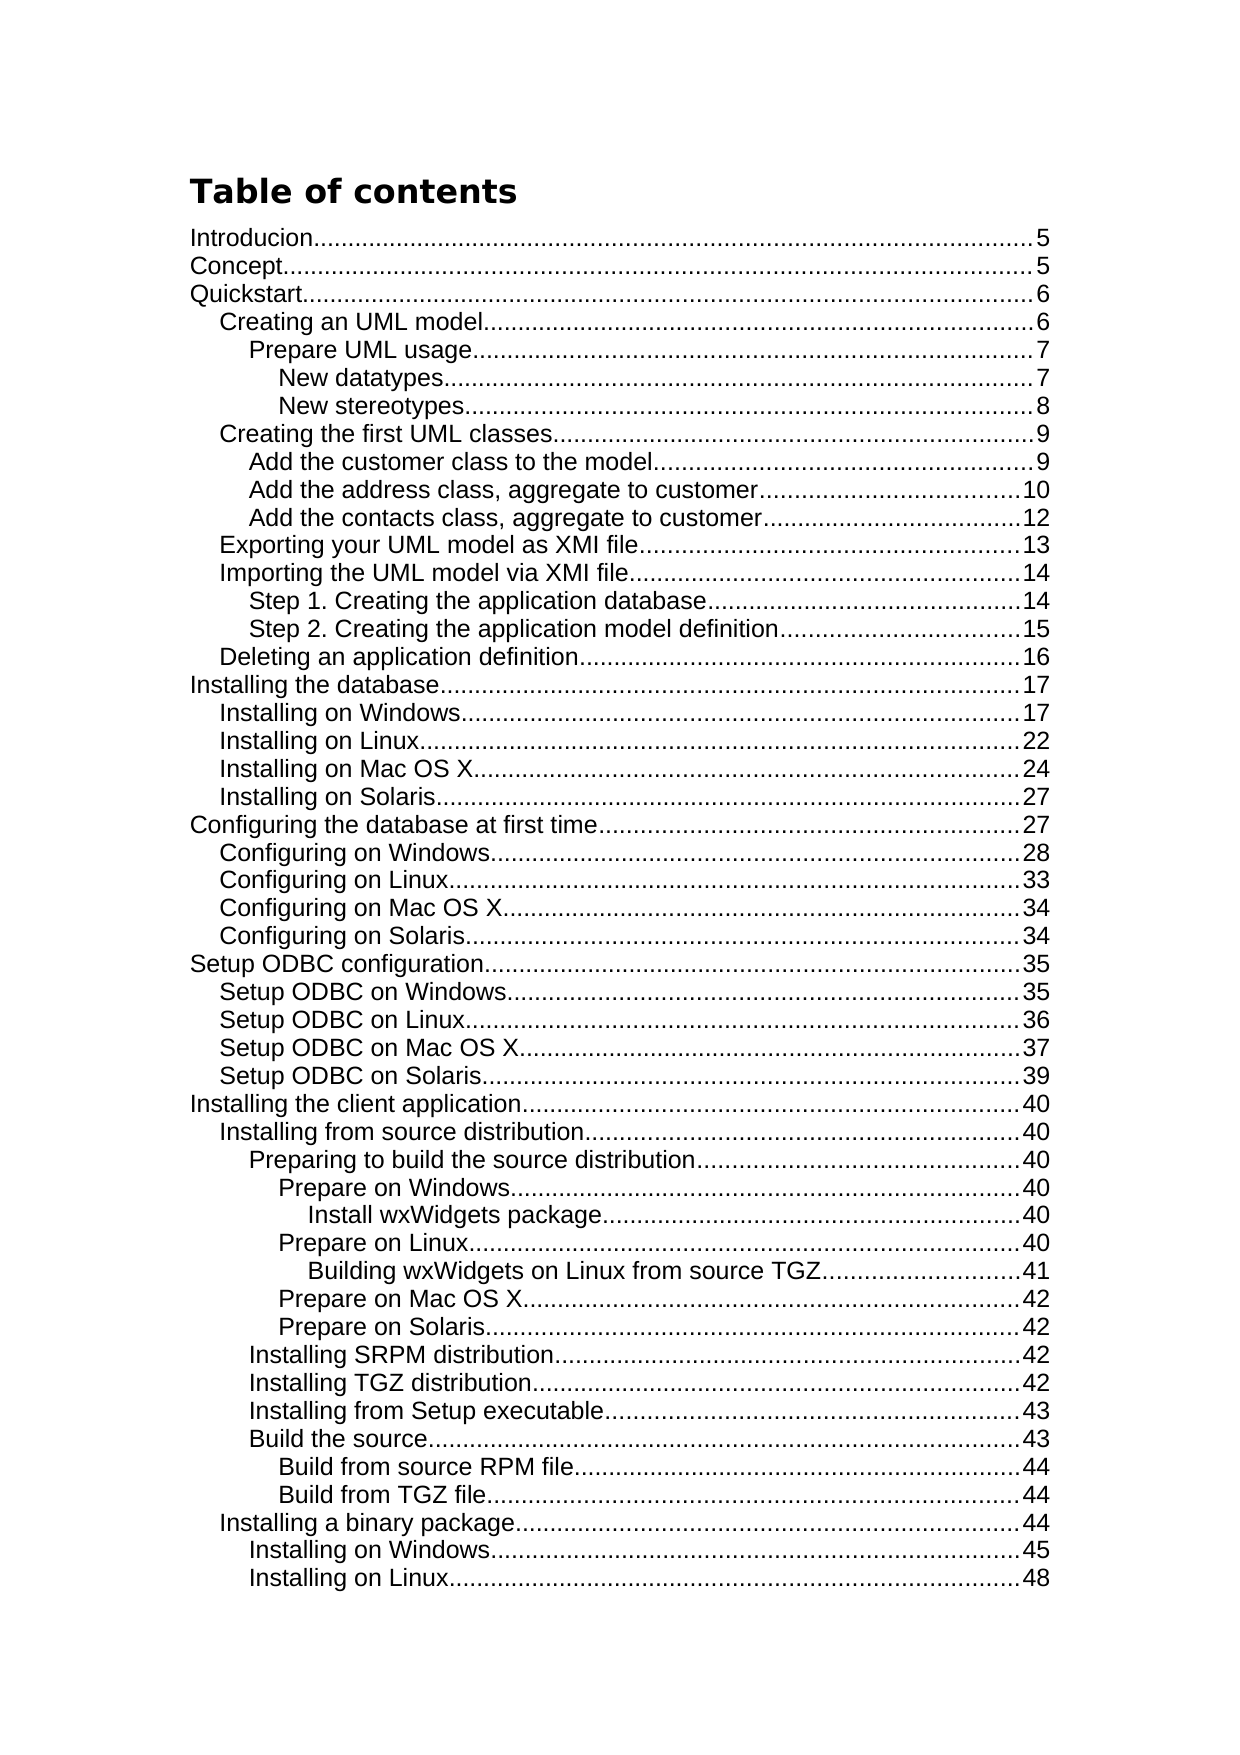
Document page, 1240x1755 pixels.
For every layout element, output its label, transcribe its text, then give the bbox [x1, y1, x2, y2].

text Configuring on Windows 28 [219, 838, 1050, 866]
text Installing from source distribution 40 [219, 1118, 1050, 1146]
text Creating the first UML classes 9 [219, 420, 1050, 448]
text Importing the UML model via XMI file 14 [219, 559, 1050, 587]
text Exporting your UML model as XMI file 13 [219, 531, 1050, 559]
text Build from source RPM file 44 [278, 1453, 1050, 1481]
text New datatypes 7 [278, 364, 1050, 392]
text Configuring the database at first time 27 [189, 811, 1050, 838]
text Build from TGZ file 44 [278, 1481, 1050, 1508]
text Installing the client application 40 [189, 1090, 1050, 1118]
text Setup ODBC on Linux 36 [219, 1006, 1050, 1034]
text Installing TGZ distribution 42 [248, 1369, 1050, 1397]
text Setup ODBC on Solaris 39 [219, 1062, 1050, 1090]
text Installing on Solaris 27 [219, 783, 1050, 811]
text Installing from Setup executable 43 [248, 1397, 1050, 1425]
text Installing the database 17 [189, 671, 1050, 699]
text Installing on Mac OS X 24 [219, 755, 1050, 783]
text Configuring on Solaris 34 [219, 922, 1050, 950]
text Configuring on Mac OS X 34 [219, 894, 1050, 922]
text Prepare on Solaris 42 [278, 1313, 1050, 1341]
text Creating an UML model 6 [219, 308, 1050, 336]
text Introducion 5 [189, 224, 1050, 252]
text Add the contacts class, aggregate to customer 12 [248, 503, 1050, 531]
text Building wxWidgets on Linux from source TGZ 41 [307, 1257, 1050, 1285]
text Install wxWidgets package 40 [307, 1201, 1050, 1229]
text Installing on Windows 17 [219, 699, 1050, 727]
text Setup ODBC configuration 35 [189, 950, 1050, 978]
text Installing on Windows 45 [248, 1536, 1050, 1564]
subtitle Table of contents [189, 173, 1050, 212]
text Prepare on Linux 40 [278, 1229, 1050, 1257]
text Concept 5 [189, 252, 1050, 280]
text Prepare on Mac OS X 42 [278, 1285, 1050, 1313]
text Quickstart 6 [189, 280, 1050, 308]
text Step 1. Creating the application database 14 [248, 587, 1050, 615]
text Installing on Linux 22 [219, 727, 1050, 755]
text Build the source 43 [248, 1425, 1050, 1453]
text Deleting an application definition 16 [219, 643, 1050, 671]
text Setup ODBC on Mac OS X 37 [219, 1034, 1050, 1062]
text Add the address class, aggregate to customer 10 [248, 476, 1050, 503]
text Preparing to build the source distribution 40 [248, 1146, 1050, 1173]
text Setup ODBC on Windows 35 [219, 978, 1050, 1006]
text Prepare UML usage 7 [248, 336, 1050, 364]
text Configuring on Linux 33 [219, 866, 1050, 894]
text Step 2. Creating the application model definition 15 [248, 615, 1050, 643]
text New stereotypes 8 [278, 392, 1050, 420]
text Add the customer class to the model 9 [248, 448, 1050, 476]
text Installing a binary package 44 [219, 1508, 1050, 1536]
text Installing on Linux 48 [248, 1564, 1050, 1592]
text Prepare on Windows 40 [278, 1173, 1050, 1201]
text Installing SRPM distribution 42 [248, 1341, 1050, 1369]
